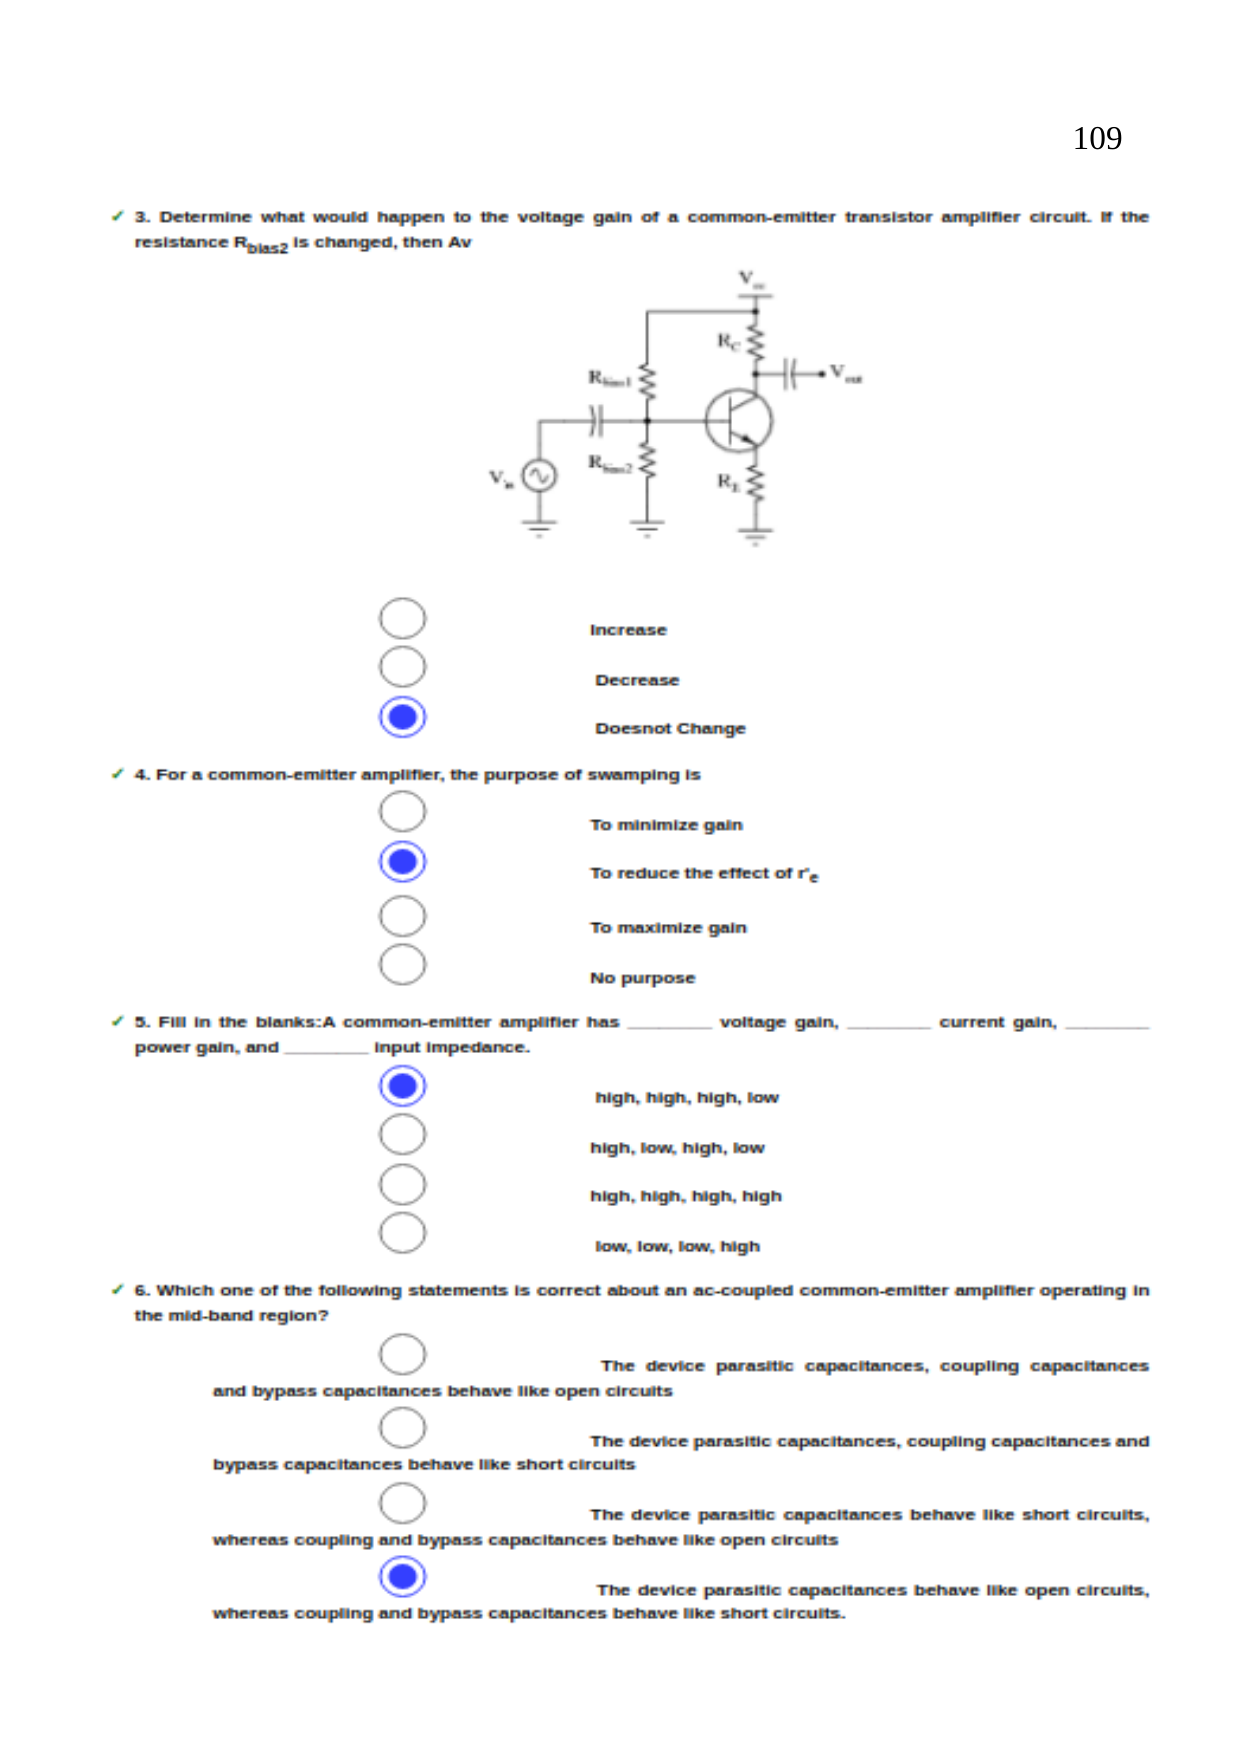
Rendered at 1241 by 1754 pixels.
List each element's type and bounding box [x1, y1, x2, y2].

picture [63, 186, 1178, 1640]
